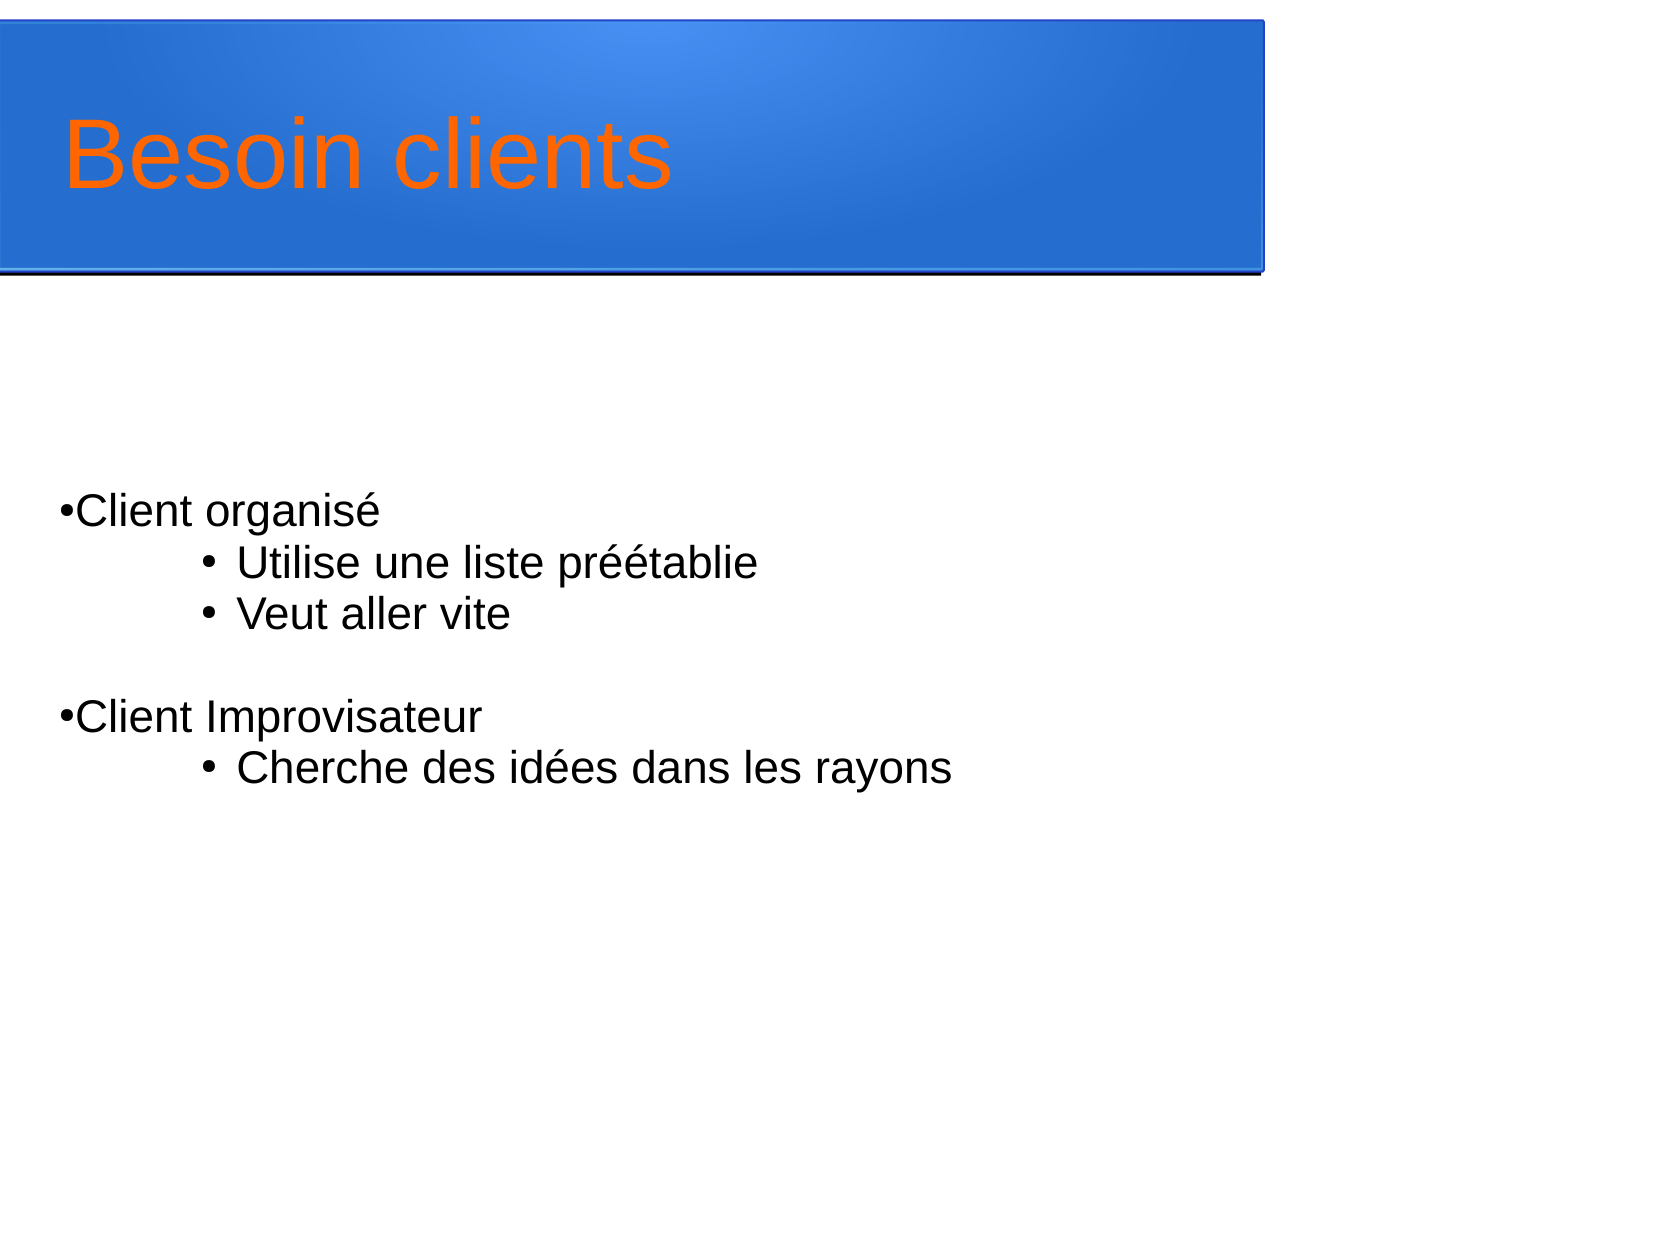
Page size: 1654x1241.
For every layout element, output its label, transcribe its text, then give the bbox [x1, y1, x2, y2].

title Besoin clients [62, 51, 1214, 257]
subtitle Client organisé Utilise une liste préétablie Veut aller vite Client Improvisateur Cherche des idées dans les rayons [59, 401, 1548, 901]
